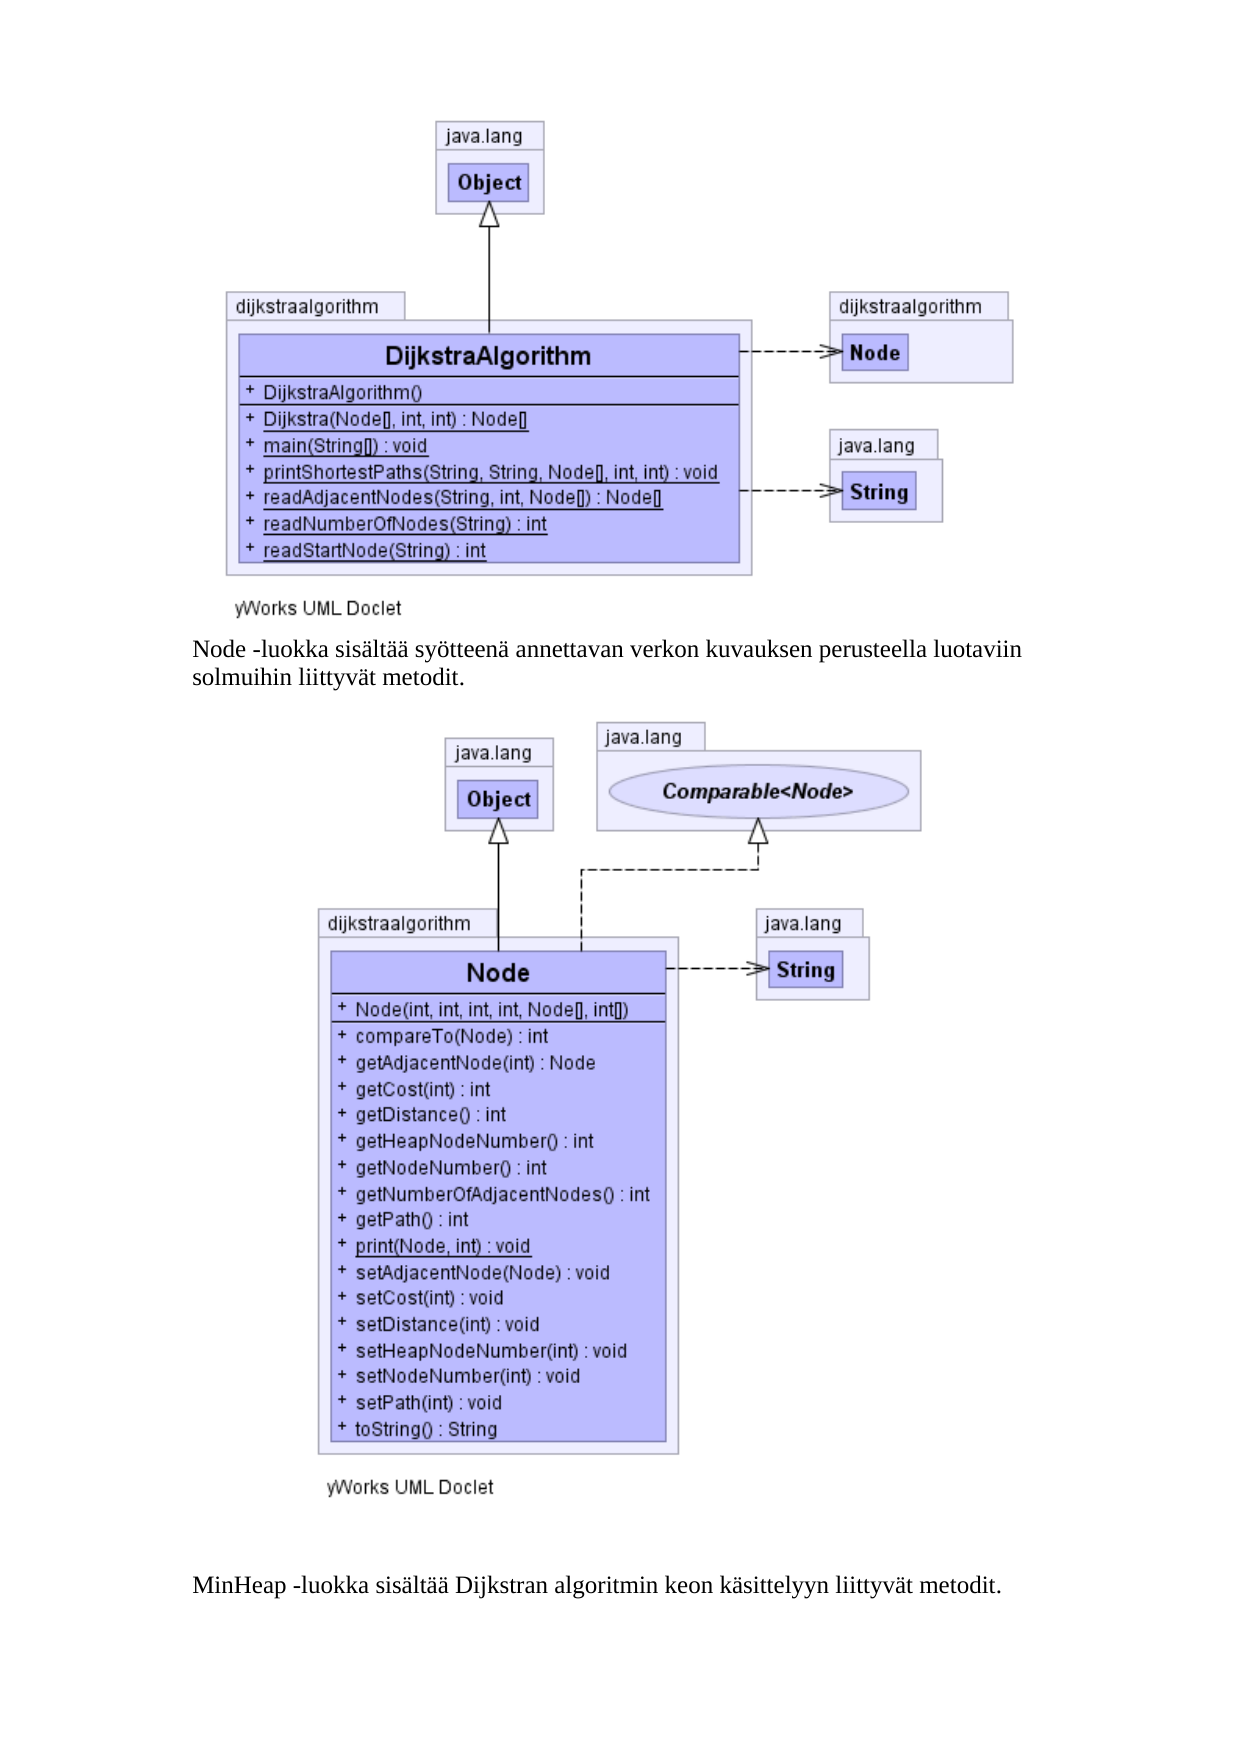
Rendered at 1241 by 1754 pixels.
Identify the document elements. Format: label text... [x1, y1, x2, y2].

text Node -luokka sisältää syötteenä annettavan verkon kuvauksen perusteella luotaviin solmuihin liittyvät metodit. [192, 634, 1122, 691]
picture [223, 118, 1017, 634]
picture [315, 720, 925, 1513]
text MinHeap -luokka sisältää Dijkstran algoritmin keon käsittelyyn liittyvät metodit. [192, 1570, 1122, 1598]
